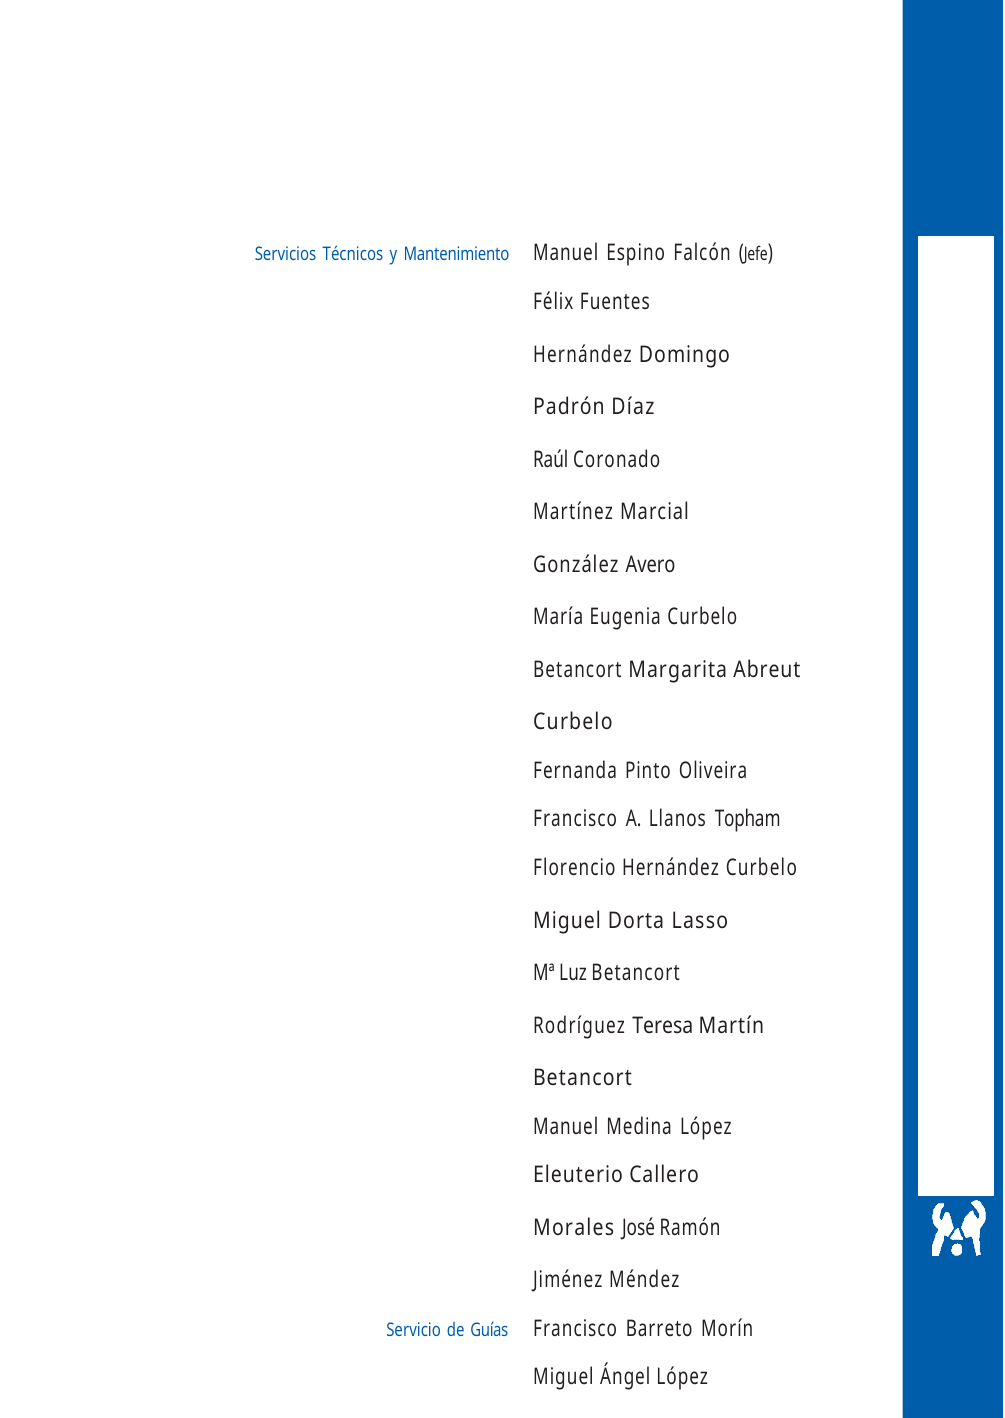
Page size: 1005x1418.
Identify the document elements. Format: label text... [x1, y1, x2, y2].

text Servicios Técnicos y Mantenimiento Manuel Espino Falcón (Jefe) [254, 236, 902, 267]
text María Eugenia Curbelo Betancort Margarita Abreut Curbelo [533, 600, 807, 736]
text Mª Luz Betancort Rodríguez Teresa Martín Betancort [533, 956, 778, 1092]
text Félix Fuentes Hernández Domingo Padrón Díaz [533, 285, 736, 421]
text Florencio Hernández Curbelo Miguel Dorta Lasso [533, 851, 807, 935]
text Francisco A. Llanos Topham [533, 802, 902, 833]
text Servicio de Guías Francisco Barreto Morín [386, 1315, 902, 1342]
text Manuel Medina López [533, 1113, 902, 1140]
text Eleuterio Callero Morales José Ramón Jiménez Méndez [533, 1158, 778, 1294]
text Fernanda Pinto Oliveira [533, 757, 902, 784]
text Personal de la Fundación César Manrique [920, 236, 994, 1196]
text Raúl Coronado Martínez Marcial González Avero [533, 442, 736, 579]
text Miguel Ángel López [533, 1360, 778, 1391]
